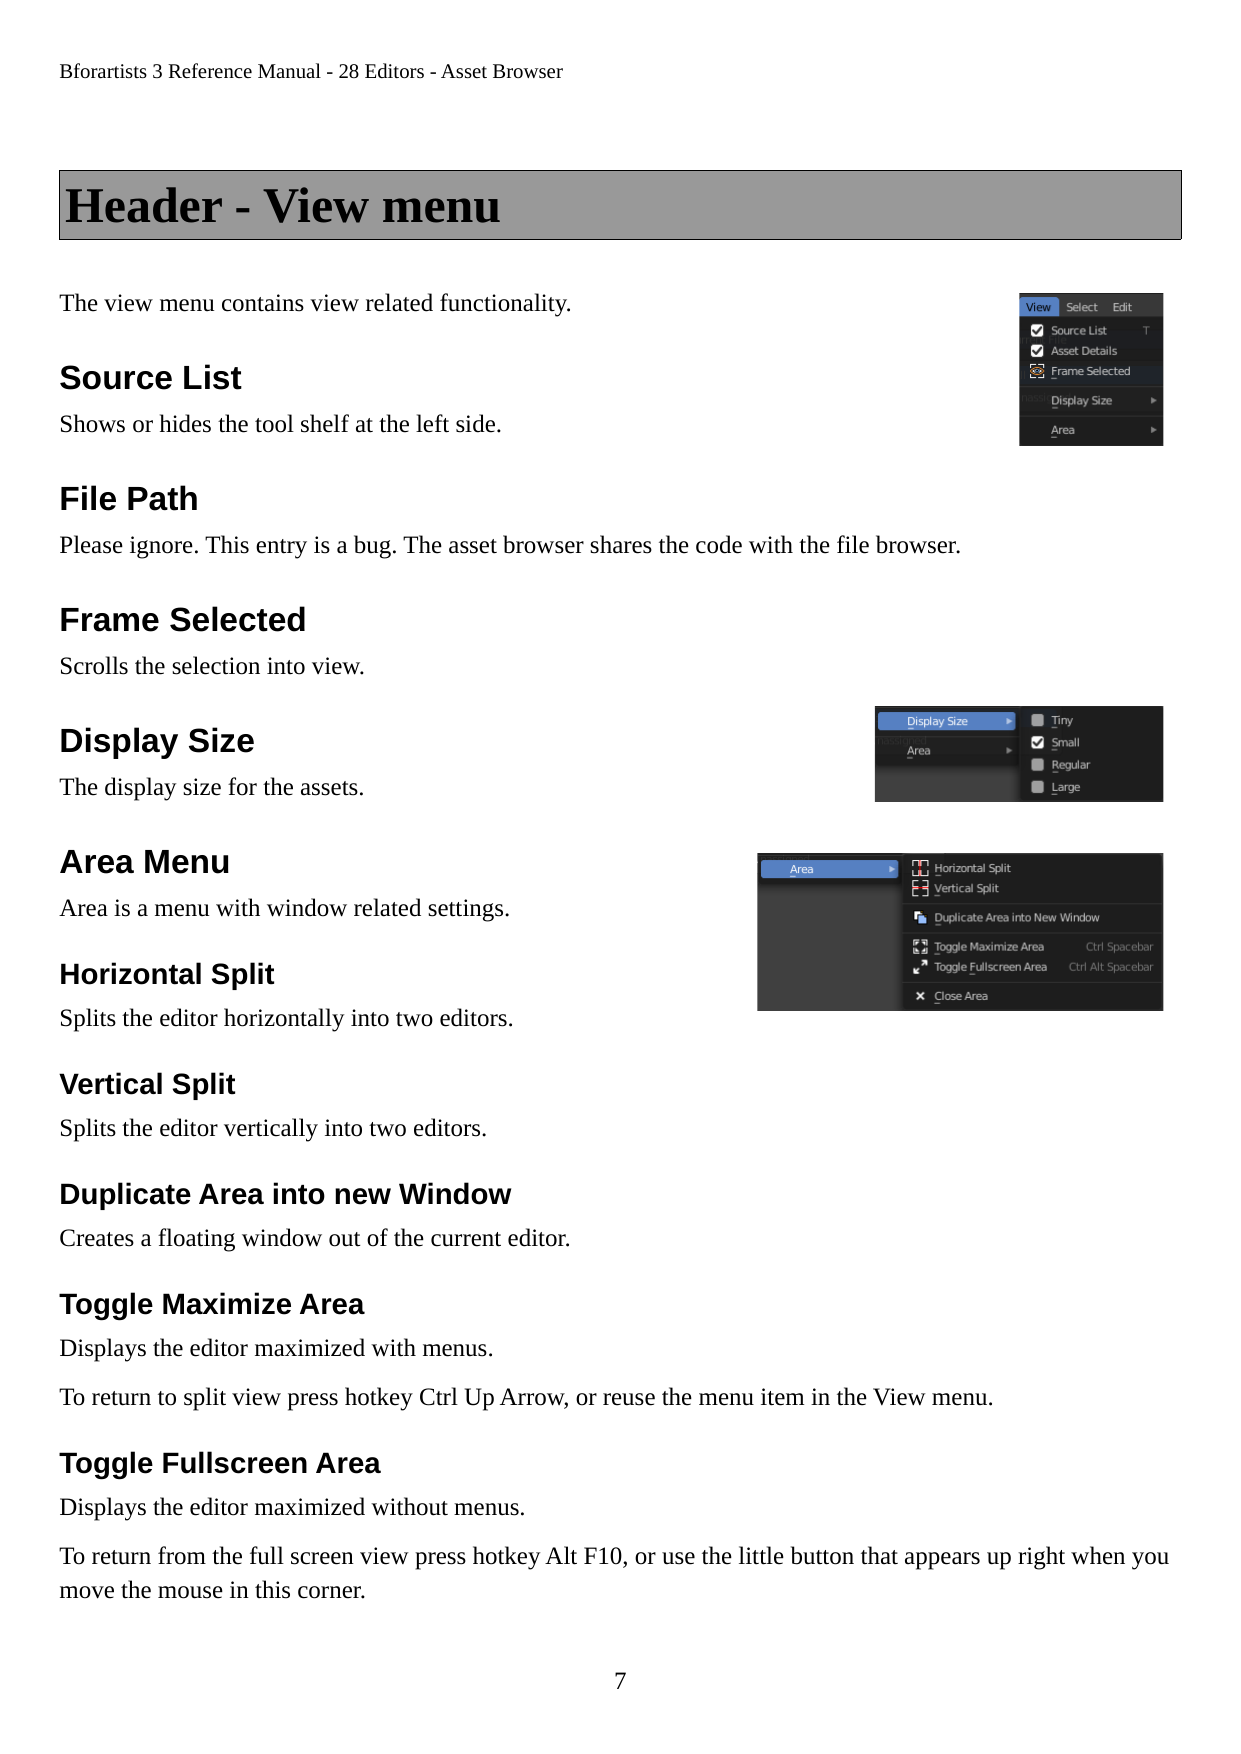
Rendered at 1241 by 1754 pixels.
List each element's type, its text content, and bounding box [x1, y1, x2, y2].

subtitle Horizontal Split [59, 957, 757, 991]
text The view menu contains view related functionality. [59, 288, 1181, 317]
subtitle Vertical Split [59, 1067, 1181, 1101]
subtitle Frame Selected [59, 600, 1181, 639]
text Creates a floating window out of the current editor. [59, 1223, 1181, 1252]
subtitle Area Menu [59, 842, 1181, 881]
text To return to split view press hotkey Ctrl Up Arrow, or reuse the menu item in the View menu. [59, 1382, 1181, 1411]
picture [757, 853, 1164, 1011]
picture [874, 706, 1164, 802]
table_header Header - View menu [60, 171, 1181, 239]
text Shows or hides the tool shelf at the left side. [59, 409, 1019, 438]
subtitle [1164, 957, 1181, 991]
text Displays the editor maximized with menus. [59, 1333, 1181, 1362]
text Splits the editor vertically into two editors. [59, 1113, 1181, 1142]
text The display size for the assets. [59, 772, 874, 801]
subtitle File Path [59, 479, 1181, 518]
subtitle [1164, 358, 1181, 397]
text Area is a menu with window related settings. [59, 893, 757, 922]
subtitle Toggle Maximize Area [59, 1287, 1181, 1321]
text To return from the full screen view press hotkey Alt F10, or use the little button that appears up right when you move the mouse in this corner. [59, 1541, 1181, 1604]
picture [1019, 293, 1164, 446]
subtitle Toggle Fullscreen Area [59, 1446, 1181, 1479]
subtitle Source List [59, 358, 1019, 397]
text Splits the editor horizontally into two editors. [59, 1003, 1181, 1032]
subtitle Duplicate Area into new Window [59, 1177, 1181, 1211]
subtitle Display Size [59, 721, 874, 760]
text Scrolls the selection into view. [59, 651, 1181, 680]
text Displays the editor maximized without menus. [59, 1492, 1181, 1521]
subtitle [1164, 721, 1181, 760]
text Please ignore. This entry is a bug. The asset browser shares the code with the file browser. [59, 530, 1181, 559]
